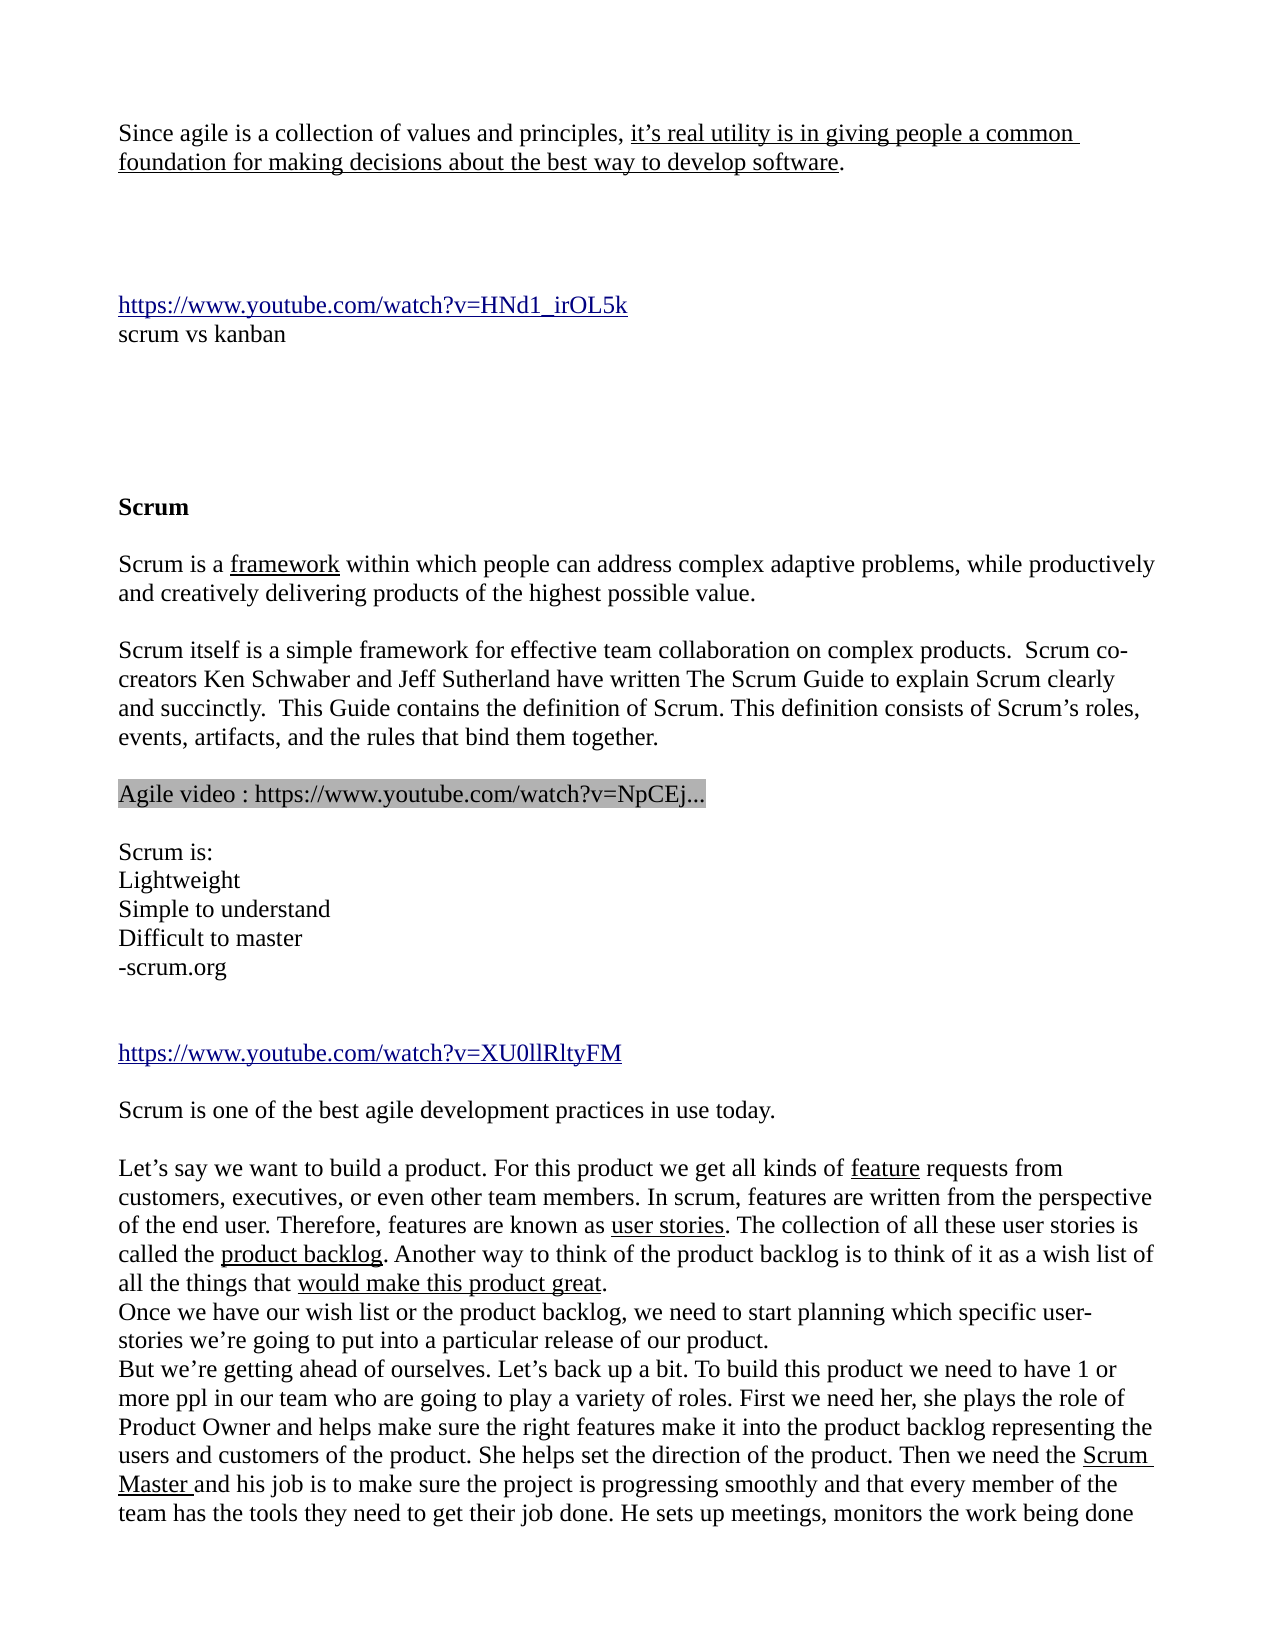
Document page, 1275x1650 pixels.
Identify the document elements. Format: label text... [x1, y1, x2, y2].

text https://www.youtube.com/watch?v=XU0llRltyFM [118, 1038, 1157, 1067]
text Scrum itself is a simple framework for effective team collaboration on complex products. Scrum co-creators Ken Schwaber and Jeff Sutherland have written The Scrum Guide to explain Scrum clearly and succinctly. This Guide contains the definition of Scrum. This definition consists of Scrum’s roles, events, artifacts, and the rules that bind them together. [118, 636, 1157, 751]
text Scrum is a framework within which people can address complex adaptive problems, while productively and creatively delivering products of the highest possible value. [118, 549, 1157, 607]
text Scrum [118, 492, 1157, 521]
text Agile video : https://www.youtube.com/watch?v=NpCEj... [118, 779, 1157, 808]
text scrum vs kanban [118, 319, 1157, 348]
text Let’s say we want to build a product. For this product we get all kinds of feature requests from customers, executives, or even other team members. In scrum, features are written from the perspective of the end user. Therefore, features are known as user stories. The collection of all these user stories is called the product backlog. Another way to think of the product backlog is to think of it as a wish list of all the things that would make this product great. [118, 1153, 1157, 1297]
text Difficult to master [118, 923, 1157, 952]
text https://www.youtube.com/watch?v=HNd1_irOL5k [118, 291, 1157, 319]
text Scrum is: [118, 837, 1157, 866]
text Lightweight [118, 866, 1157, 894]
text Once we have our wish list or the product backlog, we need to start planning which specific user-stories we’re going to put into a particular release of our product. [118, 1297, 1157, 1354]
text -scrum.org [118, 952, 1157, 981]
text Simple to understand [118, 894, 1157, 923]
text Since agile is a collection of values and principles, it’s real utility is in giving people a common foundation for making decisions about the best way to develop software. [118, 118, 1157, 176]
text Scrum is one of the best agile development practices in use today. [118, 1096, 1157, 1124]
text But we’re getting ahead of ourselves. Let’s back up a bit. To build this product we need to have 1 or more ppl in our team who are going to play a variety of roles. First we need her, she plays the role of Product Owner and helps make sure the right features make it into the product backlog representing the users and customers of the product. She helps set the direction of the product. Then we need the Scrum Master and his job is to make sure the project is progressing smoothly and that every member of the team has the tools they need to get their job done. He sets up meetings, monitors the work being done [118, 1354, 1157, 1527]
